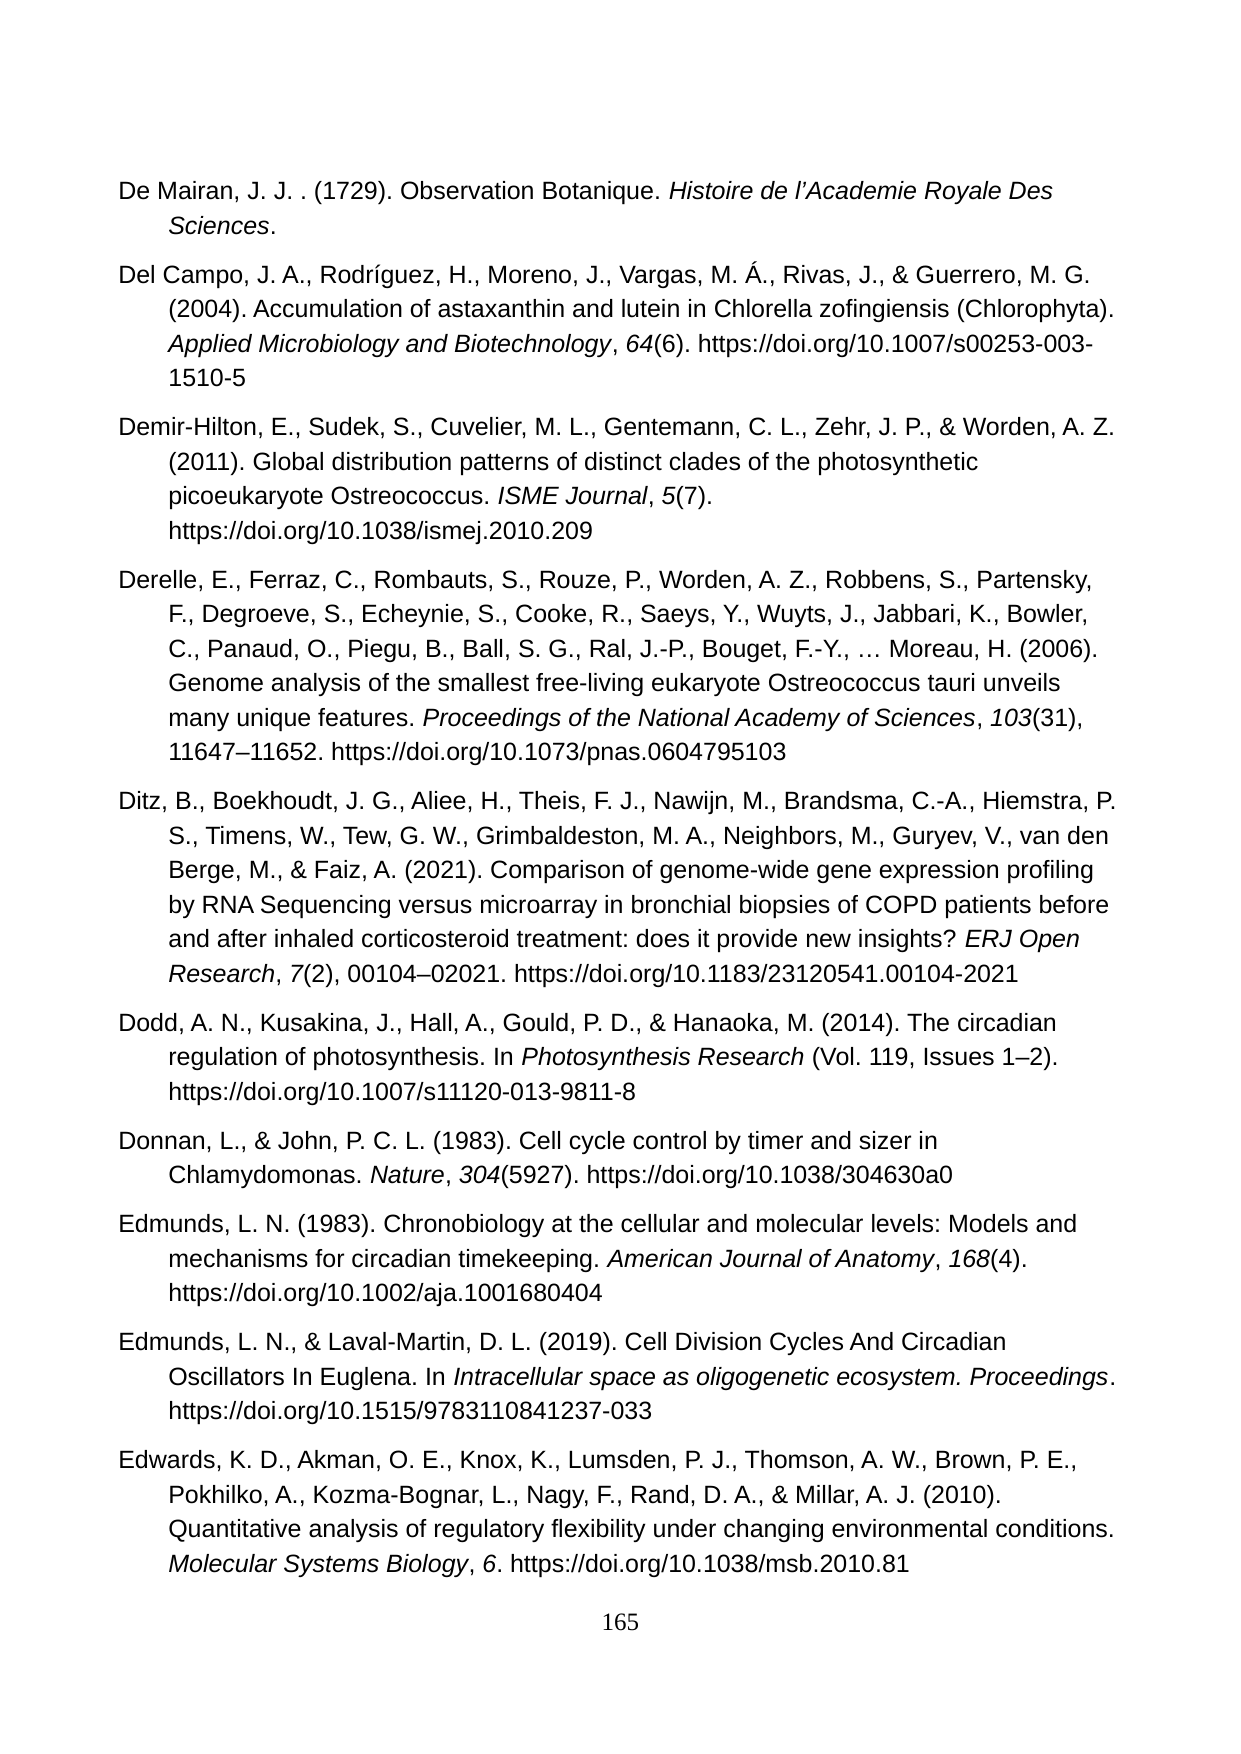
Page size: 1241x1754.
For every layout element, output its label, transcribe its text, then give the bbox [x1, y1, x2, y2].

text Demir-Hilton, E., Sudek, S., Cuvelier, M. L., Gentemann, C. L., Zehr, J. P., & Worden, A. Z. (2011). Global distribution patterns of distinct clades of the photosynthetic picoeukaryote Ostreococcus. ISME Journal, 5(7). https://doi.org/10.1038/ismej.2010.209 [118, 412, 1122, 544]
text Edmunds, L. N., & Laval-Martin, D. L. (2019). Cell Division Cycles And Circadian Oscillators In Euglena. In Intracellular space as oligogenetic ecosystem. Proceedings. https://doi.org/10.1515/9783110841237-033 [118, 1327, 1122, 1425]
text Edmunds, L. N. (1983). Chronobiology at the cellular and molecular levels: Models and mechanisms for circadian timekeeping. American Journal of Anatomy, 168(4). https://doi.org/10.1002/aja.1001680404 [118, 1209, 1122, 1307]
text Ditz, B., Boekhoudt, J. G., Aliee, H., Theis, F. J., Nawijn, M., Brandsma, C.-A., Hiemstra, P. S., Timens, W., Tew, G. W., Grimbaldeston, M. A., Neighbors, M., Guryev, V., van den Berge, M., & Faiz, A. (2021). Comparison of genome-wide gene expression profiling by RNA Sequencing versus microarray in bronchial biopsies of COPD patients before and after inhaled corticosteroid treatment: does it provide new insights? ERJ Open Research, 7(2), 00104–02021. https://doi.org/10.1183/23120541.00104-2021 [118, 786, 1122, 987]
text Donnan, L., & John, P. C. L. (1983). Cell cycle control by timer and sizer in Chlamydomonas. Nature, 304(5927). https://doi.org/10.1038/304630a0 [118, 1126, 1122, 1189]
text Derelle, E., Ferraz, C., Rombauts, S., Rouze, P., Worden, A. Z., Robbens, S., Partensky, F., Degroeve, S., Echeynie, S., Cooke, R., Saeys, Y., Wuyts, J., Jabbari, K., Bowler, C., Panaud, O., Piegu, B., Ball, S. G., Ral, J.-P., Bouget, F.-Y., … Moreau, H. (2006). Genome analysis of the smallest free-living eukaryote Ostreococcus tauri unveils many unique features. Proceedings of the National Academy of Sciences, 103(31), 11647–11652. https://doi.org/10.1073/pnas.0604795103 [118, 565, 1122, 766]
text Dodd, A. N., Kusakina, J., Hall, A., Gould, P. D., & Hanaoka, M. (2014). The circadian regulation of photosynthesis. In Photosynthesis Research (Vol. 119, Issues 1–2). https://doi.org/10.1007/s11120-013-9811-8 [118, 1008, 1122, 1106]
text Edwards, K. D., Akman, O. E., Knox, K., Lumsden, P. J., Thomson, A. W., Brown, P. E., Pokhilko, A., Kozma-Bognar, L., Nagy, F., Rand, D. A., & Millar, A. J. (2010). Quantitative analysis of regulatory flexibility under changing environmental conditions. Molecular Systems Biology, 6. https://doi.org/10.1038/msb.2010.81 [118, 1445, 1122, 1578]
text Del Campo, J. A., Rodríguez, H., Moreno, J., Vargas, M. Á., Rivas, J., & Guerrero, M. G. (2004). Accumulation of astaxanthin and lutein in Chlorella zofingiensis (Chlorophyta). Applied Microbiology and Biotechnology, 64(6). https://doi.org/10.1007/s00253-003-1510-5 [118, 260, 1122, 392]
text De Mairan, J. J. . (1729). Observation Botanique. Histoire de l’Academie Royale Des Sciences. [118, 176, 1122, 239]
